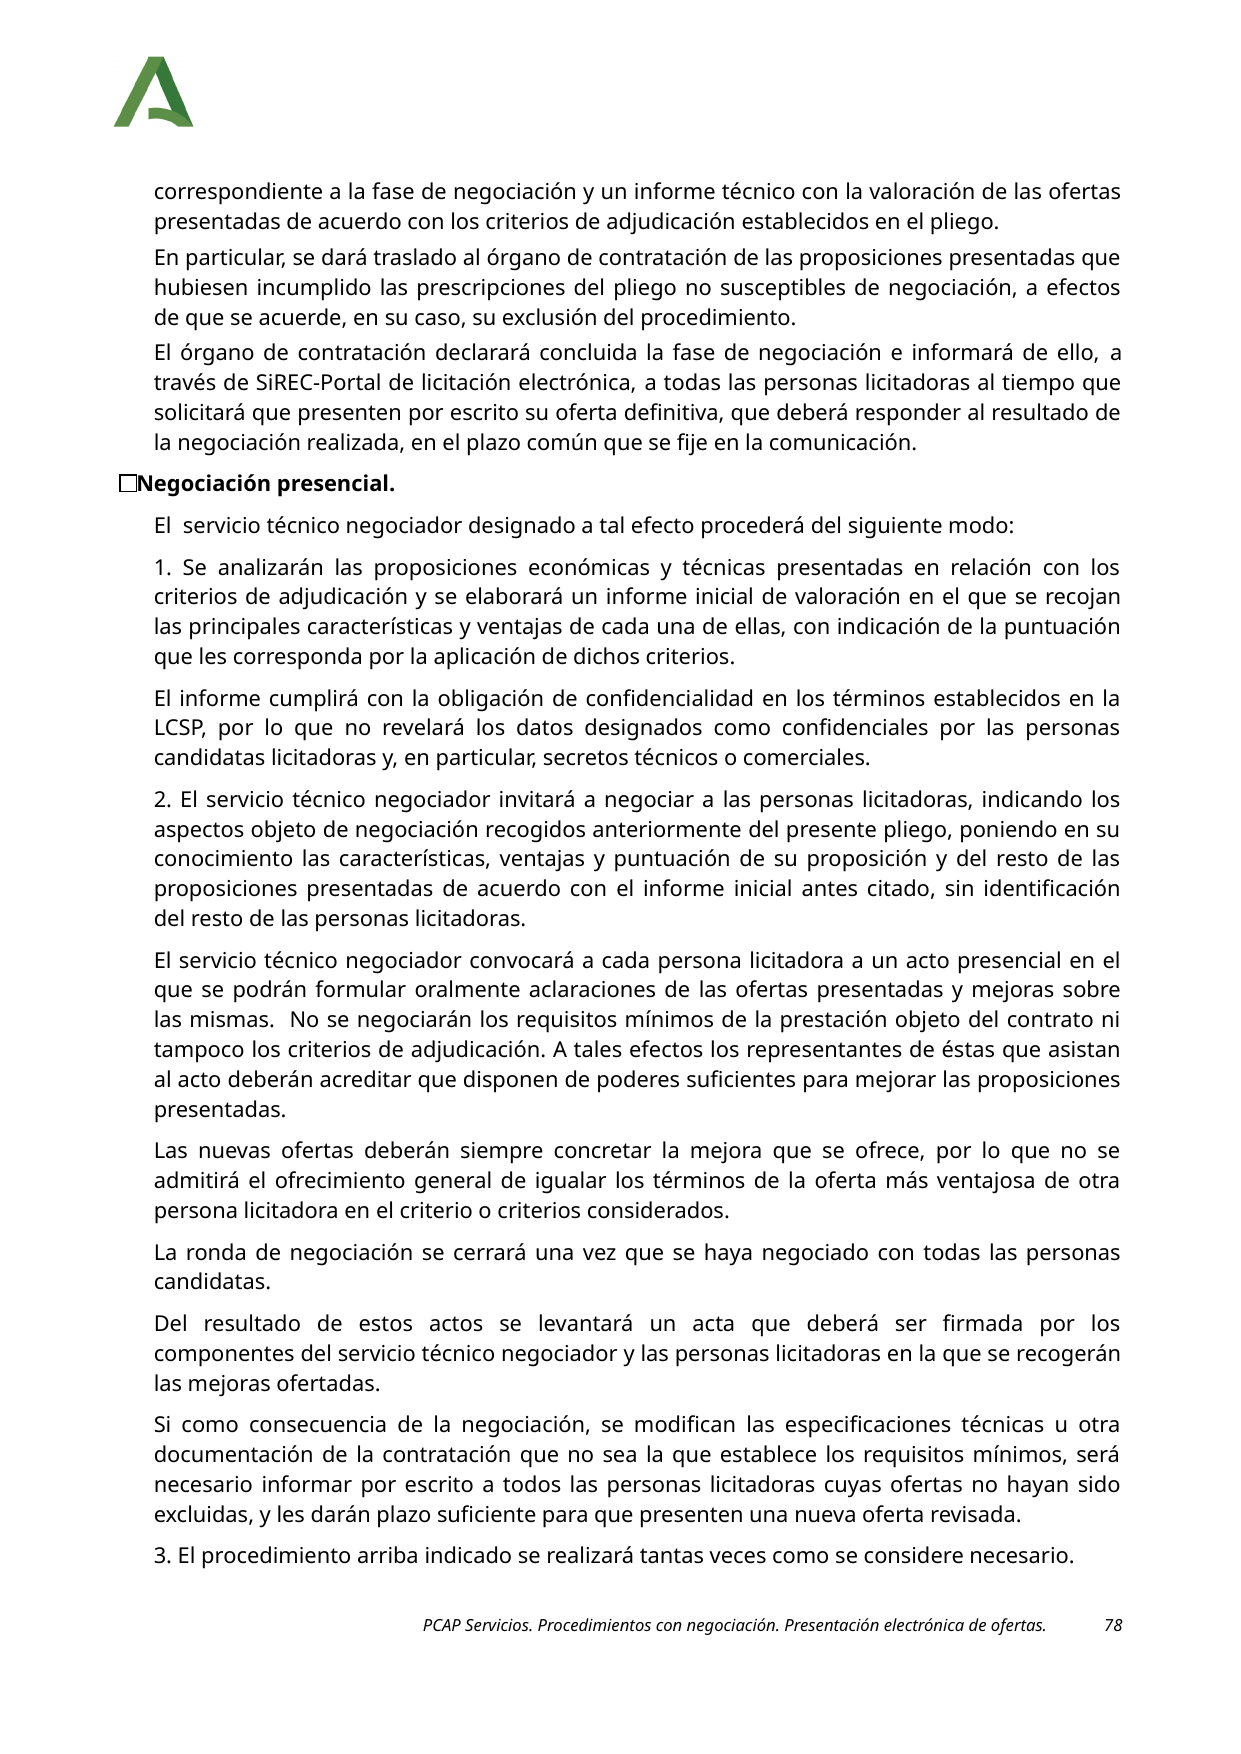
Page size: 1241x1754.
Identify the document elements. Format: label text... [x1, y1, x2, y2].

text Si como consecuencia de la negociación, se modifican las especificaciones técnicas u otra documentación de la contratación que no sea la que establece los requisitos mínimos, será necesario informar por escrito a todos las personas licitadoras cuyas ofertas no hayan sido excluidas, y les darán plazo suficiente para que presenten una nueva oferta revisada. [153, 1409, 1122, 1528]
text Las nuevas ofertas deberán siempre concretar la mejora que se ofrece, por lo que no se admitirá el ofrecimiento general de igualar los términos de la oferta más ventajosa de otra persona licitadora en el criterio o criterios considerados. [153, 1135, 1122, 1225]
text 2. El servicio técnico negociador invitará a negociar a las personas licitadoras, indicando los aspectos objeto de negociación recogidos anteriormente del presente pliego, poniendo en su conocimiento las características, ventajas y puntuación de su proposición y del resto de las proposiciones presentadas de acuerdo con el informe inicial antes citado, sin identificación del resto de las personas licitadoras. [153, 784, 1122, 933]
text Negociación presencial. [118, 468, 1122, 498]
text El servicio técnico negociador convocará a cada persona licitadora a un acto presencial en el que se podrán formular oralmente aclaraciones de las ofertas presentadas y mejoras sobre las mismas. No se negociarán los requisitos mínimos de la prestación objeto del contrato ni tampoco los criterios de adjudicación. A tales efectos los representantes de éstas que asistan al acto deberán acreditar que disponen de poderes suficientes para mejorar las proposiciones presentadas. [153, 945, 1122, 1123]
picture [109, 52, 198, 131]
text El servicio técnico negociador designado a tal efecto procederá del siguiente modo: [153, 510, 1122, 540]
text El órgano de contratación declarará concluida la fase de negociación e informará de ello, a través de SiREC-Portal de licitación electrónica, a todas las personas licitadoras al tiempo que solicitará que presenten por escrito su oferta definitiva, que deberá responder al resultado de la negociación realizada, en el plazo común que se fije en la comunicación. [153, 337, 1122, 456]
text En particular, se dará traslado al órgano de contratación de las proposiciones presentadas que hubiesen incumplido las prescripciones del pliego no susceptibles de negociación, a efectos de que se acuerde, en su caso, su exclusión del procedimiento. [153, 242, 1122, 331]
text 1. Se analizarán las proposiciones económicas y técnicas presentadas en relación con los criterios de adjudicación y se elaborará un informe inicial de valoración en el que se recojan las principales características y ventajas de cada una de ellas, con indicación de la puntuación que les corresponda por la aplicación de dichos criterios. [153, 552, 1122, 671]
text correspondiente a la fase de negociación y un informe técnico con la valoración de las ofertas presentadas de acuerdo con los criterios de adjudicación establecidos en el pliego. [153, 176, 1122, 236]
text El informe cumplirá con la obligación de confidencialidad en los términos establecidos en la LCSP, por lo que no revelará los datos designados como confidenciales por las personas candidatas licitadoras y, en particular, secretos técnicos o comerciales. [153, 683, 1122, 772]
text 3. El procedimiento arriba indicado se realizará tantas veces como se considere necesario. [153, 1540, 1122, 1570]
text La ronda de negociación se cerrará una vez que se haya negociado con todas las personas candidatas. [153, 1237, 1122, 1296]
text Del resultado de estos actos se levantará un acta que deberá ser firmada por los componentes del servicio técnico negociador y las personas licitadoras en la que se recogerán las mejoras ofertadas. [153, 1308, 1122, 1397]
